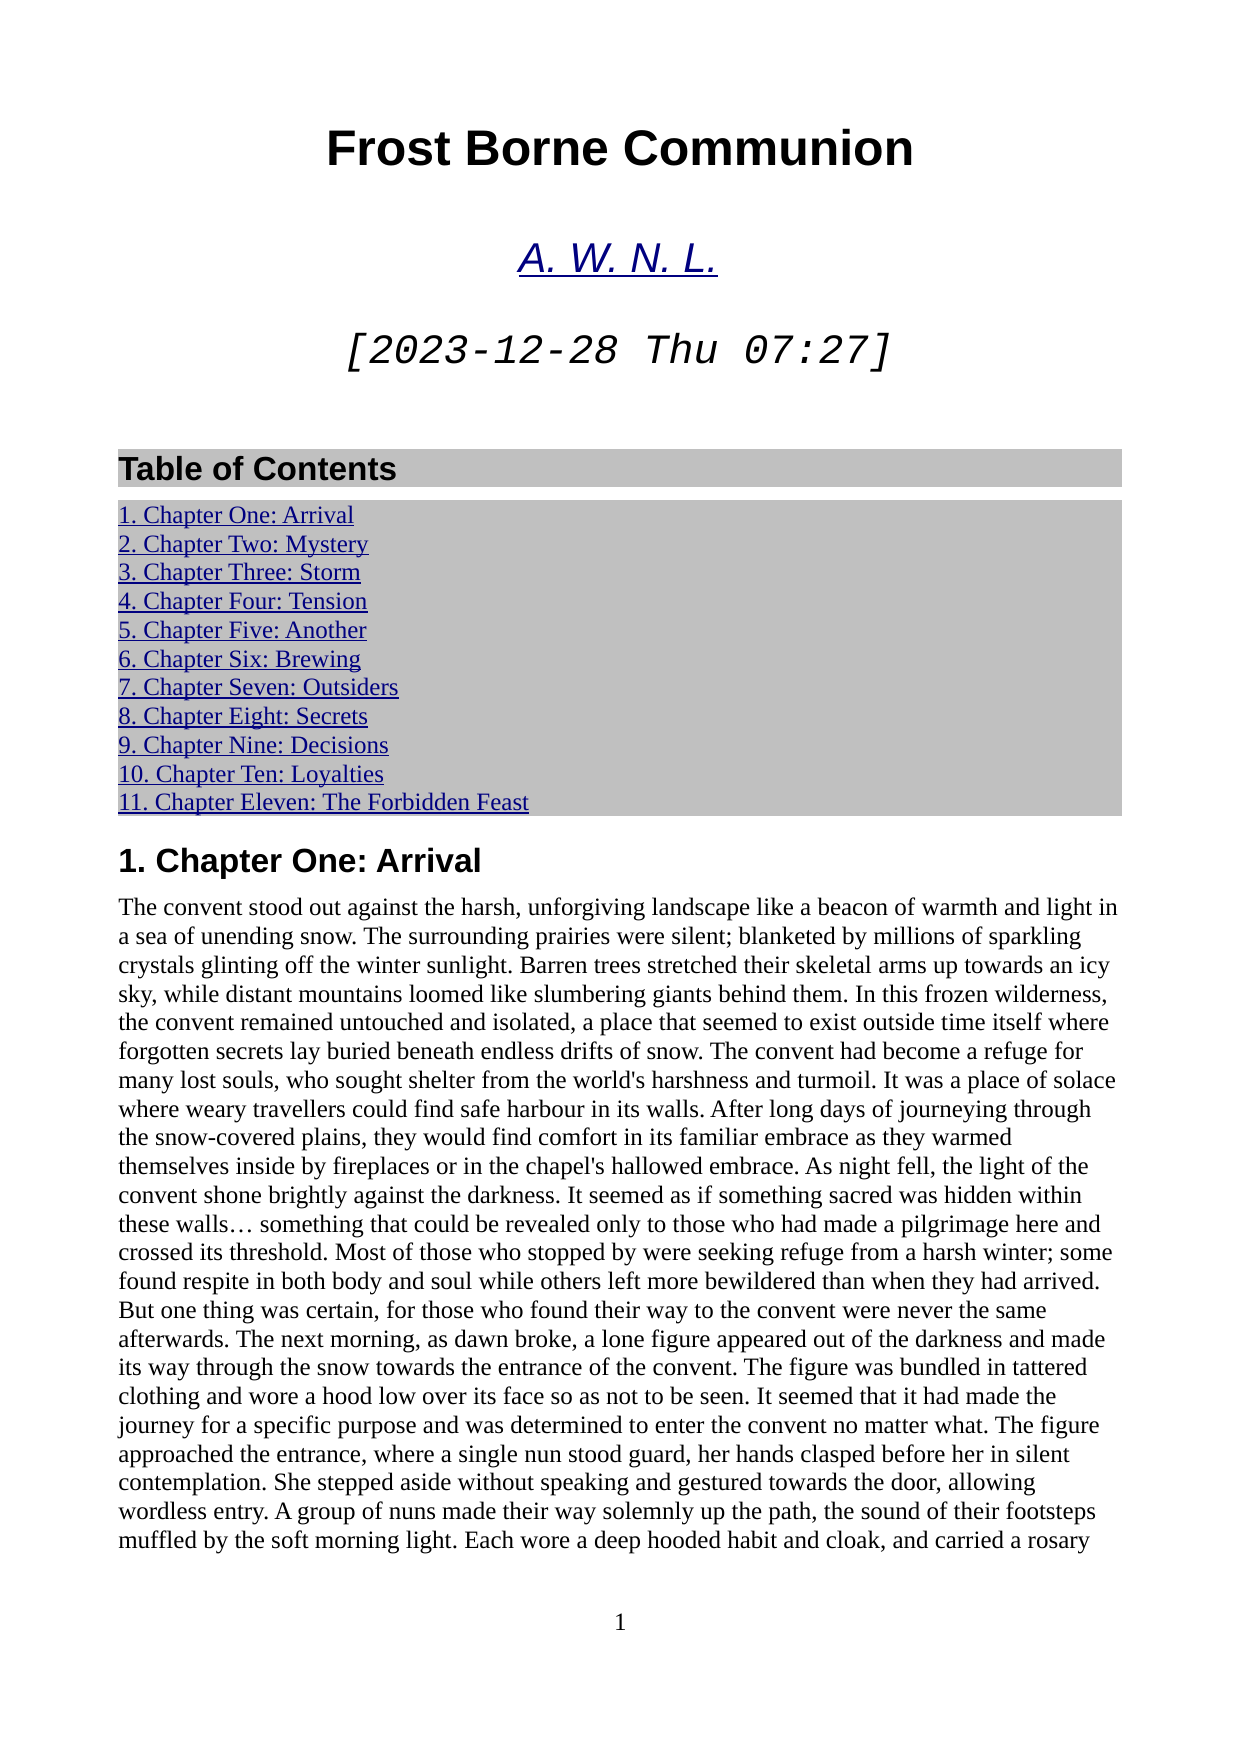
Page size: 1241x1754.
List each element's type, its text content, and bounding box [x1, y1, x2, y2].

text 7. Chapter Seven: Outsiders [118, 672, 1122, 701]
title Frost Borne Communion [118, 118, 1122, 176]
text 3. Chapter Three: Storm [118, 557, 1122, 586]
text 2. Chapter Two: Mystery [118, 529, 1122, 557]
text 6. Chapter Six: Brewing [118, 644, 1122, 672]
subtitle Table of Contents [118, 449, 1122, 487]
text 1. Chapter One: Arrival [118, 500, 1122, 529]
text 4. Chapter Four: Tension [118, 586, 1122, 615]
subtitle A. W. N. L. [118, 233, 1122, 281]
text 11. Chapter Eleven: The Forbidden Feast [118, 787, 1122, 816]
text 5. Chapter Five: Another [118, 615, 1122, 644]
text 9. Chapter Nine: Decisions [118, 730, 1122, 759]
subtitle Chapter One: Arrival [118, 841, 1122, 880]
text 8. Chapter Eight: Secrets [118, 701, 1122, 730]
subtitle [2023-12-28 Thu 07:27] [118, 329, 1122, 376]
text 10. Chapter Ten: Loyalties [118, 759, 1122, 787]
text The convent stood out against the harsh, unforgiving landscape like a beacon of warmth and light in a sea of unending snow. The surrounding prairies were silent; blanketed by millions of sparkling crystals glinting off the winter sunlight. Barren trees stretched their skeletal arms up towards an icy sky, while distant mountains loomed like slumbering giants behind them. In this frozen wilderness, the convent remained untouched and isolated, a place that seemed to exist outside time itself where forgotten secrets lay buried beneath endless drifts of snow. The convent had become a refuge for many lost souls, who sought shelter from the world's harshness and turmoil. It was a place of solace where weary travellers could find safe harbour in its walls. After long days of journeying through the snow-covered plains, they would find comfort in its familiar embrace as they warmed themselves inside by fireplaces or in the chapel's hallowed embrace. As night fell, the light of the convent shone brightly against the darkness. It seemed as if something sacred was hidden within these walls… something that could be revealed only to those who had made a pilgrimage here and crossed its threshold. Most of those who stopped by were seeking refuge from a harsh winter; some found respite in both body and soul while others left more bewildered than when they had arrived. But one thing was certain, for those who found their way to the convent were never the same afterwards. The next morning, as dawn broke, a lone figure appeared out of the darkness and made its way through the snow towards the entrance of the convent. The figure was bundled in tattered clothing and wore a hood low over its face so as not to be seen. It seemed that it had made the journey for a specific purpose and was determined to enter the convent no matter what. The figure approached the entrance, where a single nun stood guard, her hands clasped before her in silent contemplation. She stepped aside without speaking and gestured towards the door, allowing wordless entry. A group of nuns made their way solemnly up the path, the sound of their footsteps muffled by the soft morning light. Each wore a deep hooded habit and cloak, and carried a rosary [118, 892, 1122, 1554]
